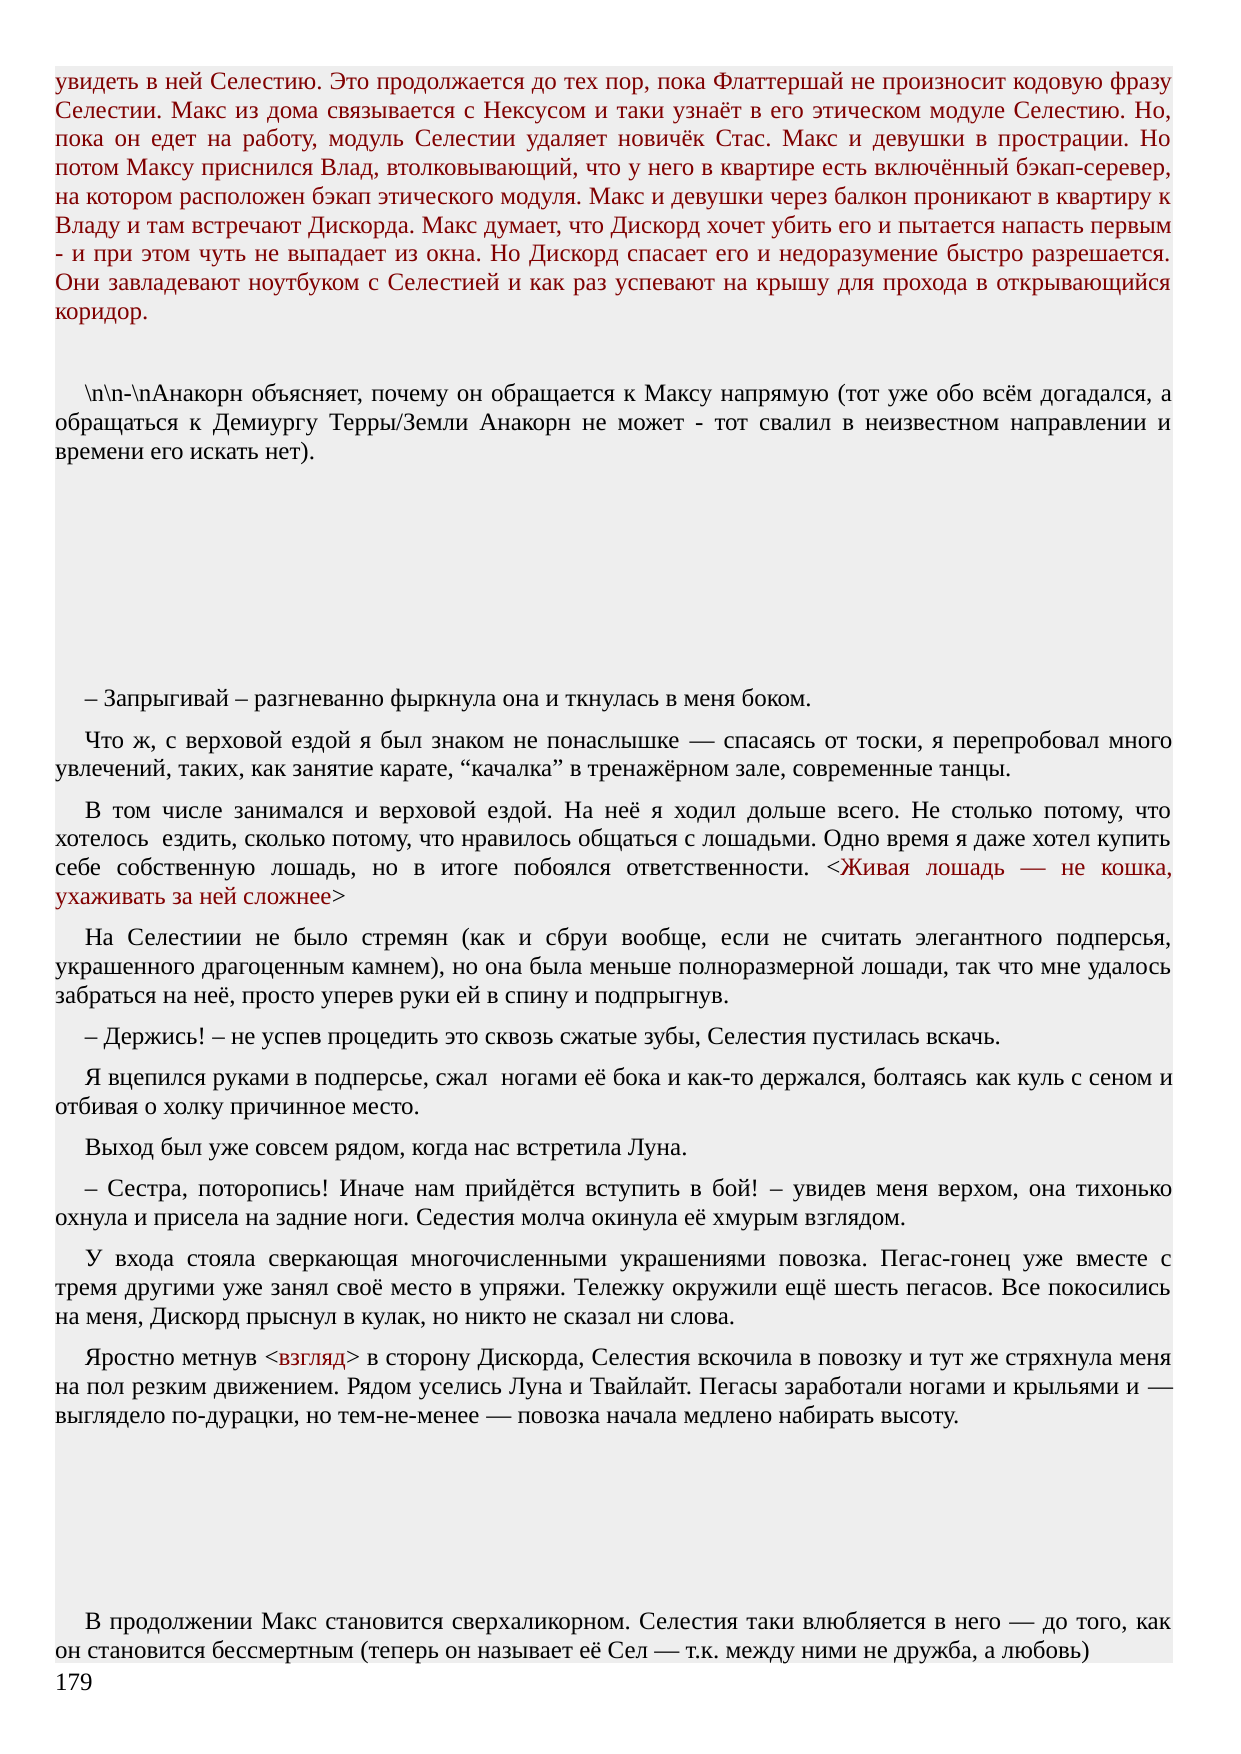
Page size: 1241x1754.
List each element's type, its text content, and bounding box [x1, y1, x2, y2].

text Я вцепился руками в подперсье, сжал ногами её бока и как-то держался, болтаясь как куль с сеном и отбивая о холку причинное место. [55, 1062, 1173, 1120]
text Яростно метнув <взгляд> в сторону Дискорда, Селестия вскочила в повозку и тут же стряхнула меня на пол резким движением. Рядом уселись Луна и Твайлайт. Пегасы заработали ногами и крыльями и — выглядело по-дурацки, но тем-не-менее — повозка начала медлено набирать высоту. [55, 1342, 1173, 1428]
text В продолжении Макс становится сверхаликорном. Селестия таки влюбляется в него — до того, как он становится бессмертным (теперь он называет её Сел — т.к. между ними не дружба, а любовь) [55, 1606, 1173, 1663]
text Что ж, с верховой ездой я был знаком не понаслышке — спасаясь от тоски, я перепробовал много увлечений, таких, как занятие карате, “качалка” в тренажёрном зале, современные танцы. [55, 725, 1173, 782]
text – Держись! – не успев процедить это сквозь сжатые зубы, Селестия пустилась вскачь. [55, 1021, 1173, 1050]
text – Сестра, поторопись! Иначе нам прийдётся вступить в бой! – увидев меня верхом, она тихонько охнула и присела на задние ноги. Седестия молча окинула её хмурым взглядом. [55, 1173, 1173, 1231]
text У входа стояла сверкающая многочисленными украшениями повозка. Пегас-гонец уже вместе с тремя другими уже занял своё место в упряжи. Тележку окружили ещё шесть пегасов. Все покосились на меня, Дискорд прыснул в кулак, но никто не сказал ни слова. [55, 1243, 1173, 1330]
text В том числе занимался и верховой ездой. На неё я ходил дольше всего. Не столько потому, что хотелось ездить, сколько потому, что нравилось общаться с лошадьми. Одно время я даже хотел купить себе собственную лошадь, но в итоге побоялся ответственности. <Живая лошадь — не кошка, ухаживать за ней сложнее> [55, 795, 1173, 910]
text Выход был уже совсем рядом, когда нас встретила Луна. [55, 1132, 1173, 1161]
text увидеть в ней Селестию. Это продолжается до тех пор, пока Флаттершай не произносит кодовую фразу Селестии. Макс из дома связывается с Нексусом и таки узнаёт в его этическом модуле Селестию. Но, пока он едет на работу, модуль Селестии удаляет новичёк Стас. Макс и девушки в прострации. Но потом Максу приснился Влад, втолковывающий, что у него в квартире есть включённый бэкап-серевер, на котором расположен бэкап этического модуля. Макс и девушки через балкон проникают в квартиру к Владу и там встречают Дискорда. Макс думает, что Дискорд хочет убить его и пытается напасть первым - и при этом чуть не выпадает из окна. Но Дискорд спасает его и недоразумение быстро разрешается. Они завладевают ноутбуком с Селестией и как раз успевают на крышу для прохода в открывающийся коридор. [55, 66, 1173, 325]
text На Селестиии не было стремян (как и сбруи вообще, если не считать элегантного подперсья, украшенного драгоценным камнем), но она была меньше полноразмерной лошади, так что мне удалось забраться на неё, просто уперев руки ей в спину и подпрыгнув. [55, 922, 1173, 1008]
text \n\n-\nАнакорн объясняет, почему он обращается к Максу напрямую (тот уже обо всём догадался, а обращаться к Демиургу Терры/Земли Анакорн не может - тот свалил в неизвестном направлении и времени его искать нет). [55, 378, 1173, 465]
text – Запрыгивай – разгневанно фыркнула она и ткнулась в меня боком. [55, 683, 1173, 712]
